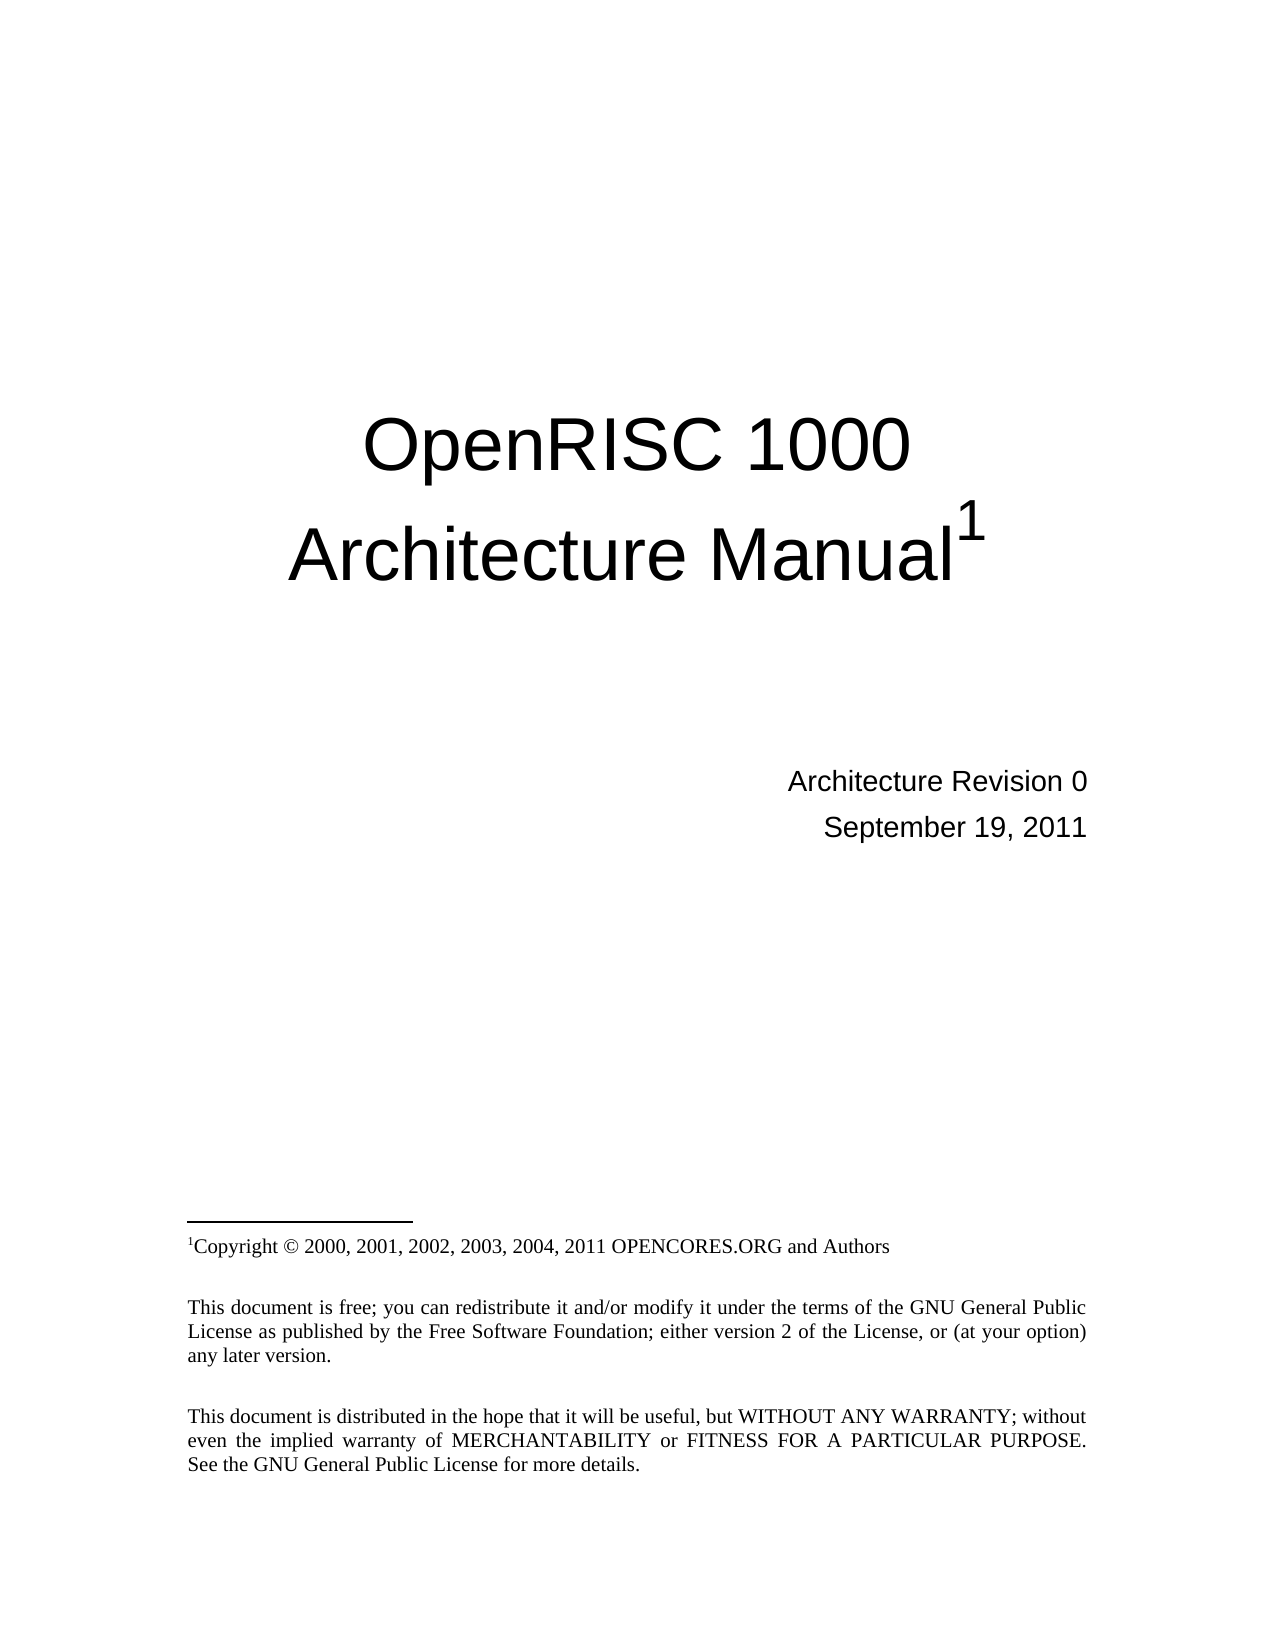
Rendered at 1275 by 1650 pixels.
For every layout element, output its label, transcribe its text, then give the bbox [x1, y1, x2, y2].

title Architecture Revision 0 [187, 764, 1087, 797]
text This document is distributed in the hope that it will be useful, but WITHOUT ANY WARRANTY; without even the implied warranty of MERCHANTABILITY or FITNESS FOR A PARTICULAR PURPOSE. See the GNU General Public License for more details. [187, 1404, 1087, 1476]
title September 19, 2011 [187, 810, 1087, 843]
text This document is free; you can redistribute it and/or modify it under the terms of the GNU General Public License as published by the Free Software Foundation; either version 2 of the License, or (at your option) any later version. [187, 1295, 1087, 1367]
subtitle OpenRISC 1000 Architecture Manual [187, 400, 1087, 601]
text Copyright © 2000, 2001, 2002, 2003, 2004, 2011 OPENCORES.ORG and Authors [187, 1234, 1087, 1258]
